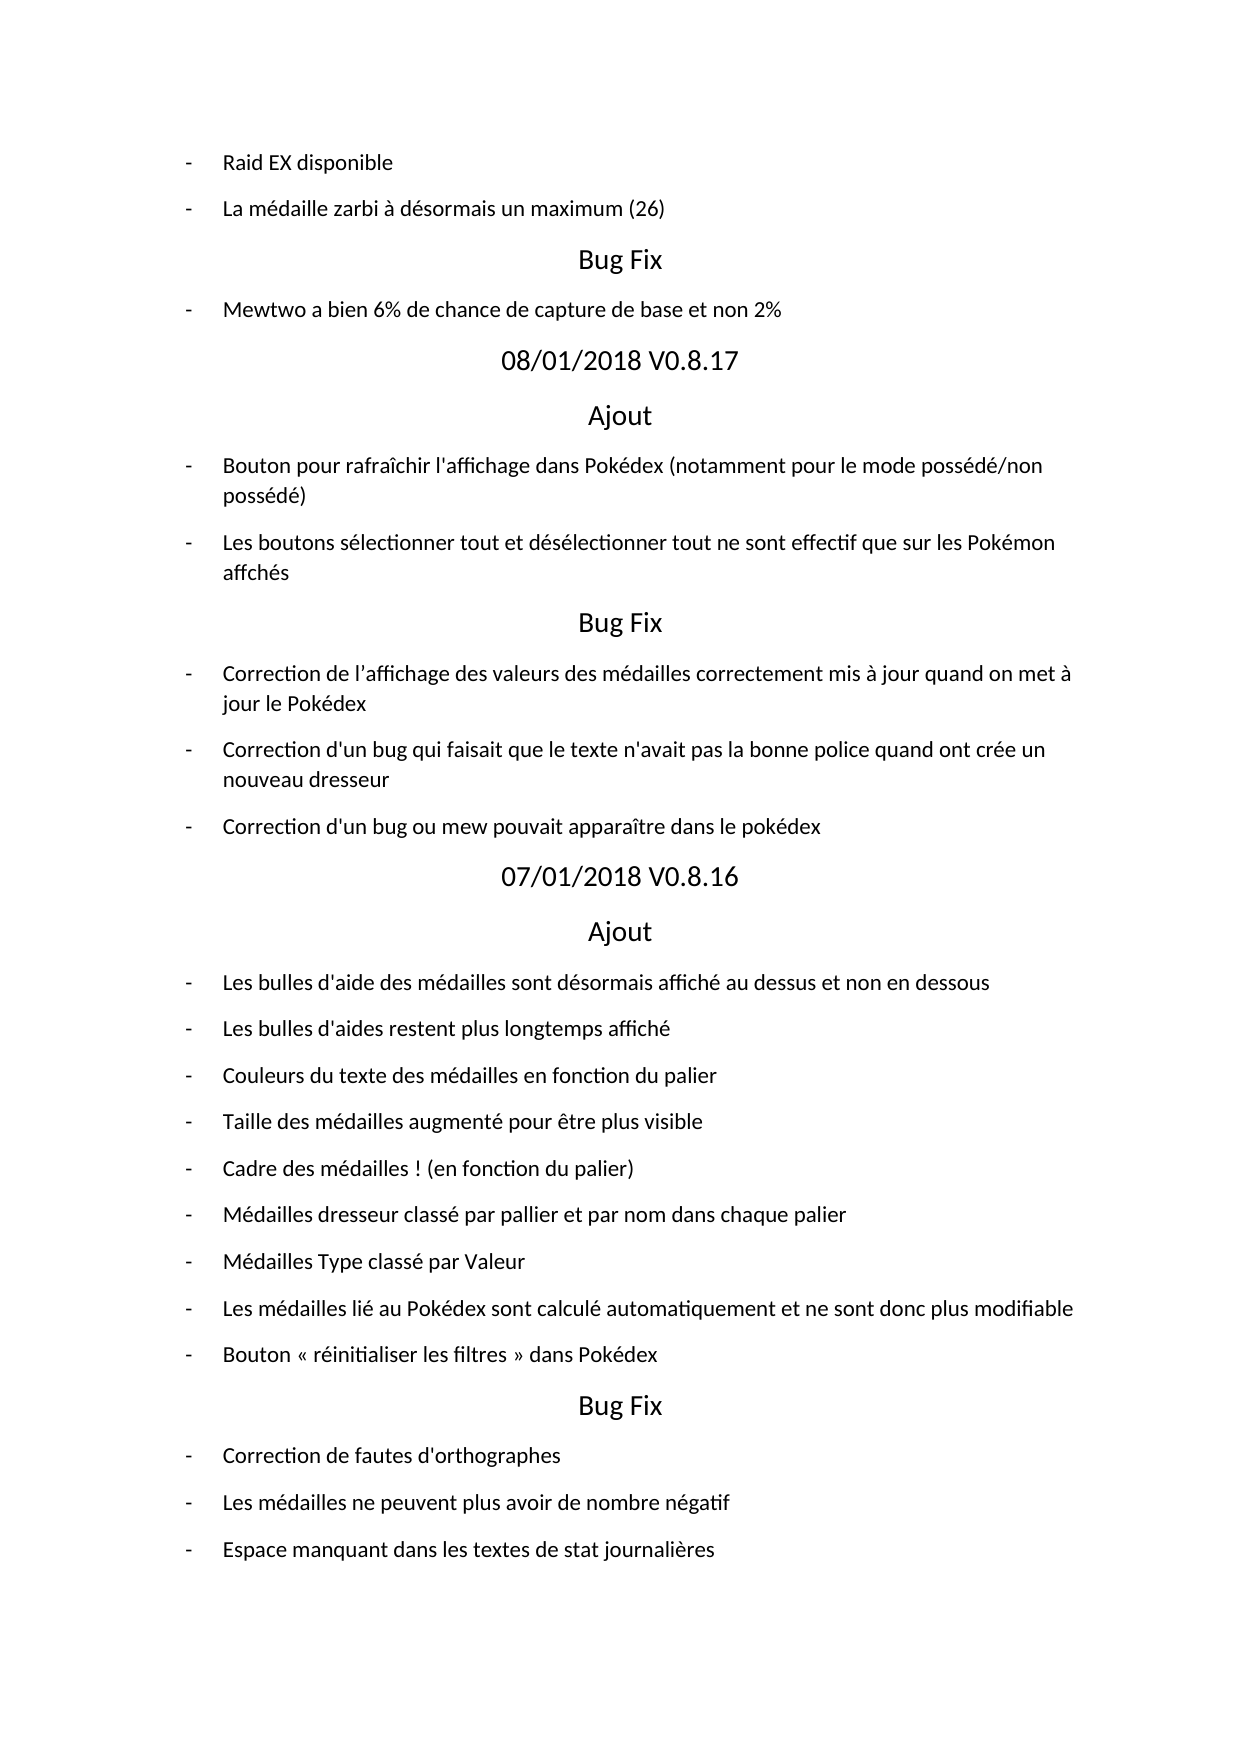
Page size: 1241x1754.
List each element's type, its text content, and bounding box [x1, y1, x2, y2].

list Médailles dresseur classé par pallier et par nom dans chaque palier [185, 1201, 1093, 1229]
list Mewtwo a bien 6% de chance de capture de base et non 2% [185, 295, 1093, 323]
list Couleurs du texte des médailles en fonction du palier [185, 1061, 1093, 1089]
list Bug Fix [148, 604, 1093, 640]
list Correction de l’affichage des valeurs des médailles correctement mis à jour quand on met à jour le Pokédex [185, 659, 1093, 717]
text Ajout [148, 913, 1093, 949]
text 07/01/2018 V0.8.16 [148, 858, 1093, 894]
text Ajout [148, 397, 1093, 432]
text 08/01/2018 V0.8.17 [148, 342, 1093, 378]
list Bouton « réinitialiser les filtres » dans Pokédex [185, 1340, 1093, 1368]
list Cadre des médailles ! (en fonction du palier) [185, 1154, 1093, 1182]
list Les médailles lié au Pokédex sont calculé automatiquement et ne sont donc plus modifiable [185, 1294, 1093, 1322]
list Bug Fix [148, 241, 1093, 276]
list Médailles Type classé par Valeur [185, 1247, 1093, 1275]
list Bouton pour rafraîchir l'affichage dans Pokédex (notamment pour le mode possédé/non possédé) [185, 451, 1093, 509]
list Les boutons sélectionner tout et désélectionner tout ne sont effectif que sur les Pokémon affchés [185, 528, 1093, 586]
list Correction d'un bug ou mew pouvait apparaître dans le pokédex [185, 812, 1093, 840]
list Les bulles d'aides restent plus longtemps affiché [185, 1014, 1093, 1042]
list Espace manquant dans les textes de stat journalières [185, 1535, 1093, 1563]
list Les bulles d'aide des médailles sont désormais affiché au dessus et non en dessous [185, 968, 1093, 996]
list Taille des médailles augmenté pour être plus visible [185, 1107, 1093, 1136]
list Correction de fautes d'orthographes [185, 1442, 1093, 1469]
list Bug Fix [148, 1387, 1093, 1422]
list Raid EX disponible [185, 148, 1093, 176]
list Les médailles ne peuvent plus avoir de nombre négatif [185, 1488, 1093, 1516]
list Correction d'un bug qui faisait que le texte n'avait pas la bonne police quand ont crée un nouveau dresseur [185, 735, 1093, 793]
list La médaille zarbi à désormais un maximum (26) [185, 194, 1093, 222]
